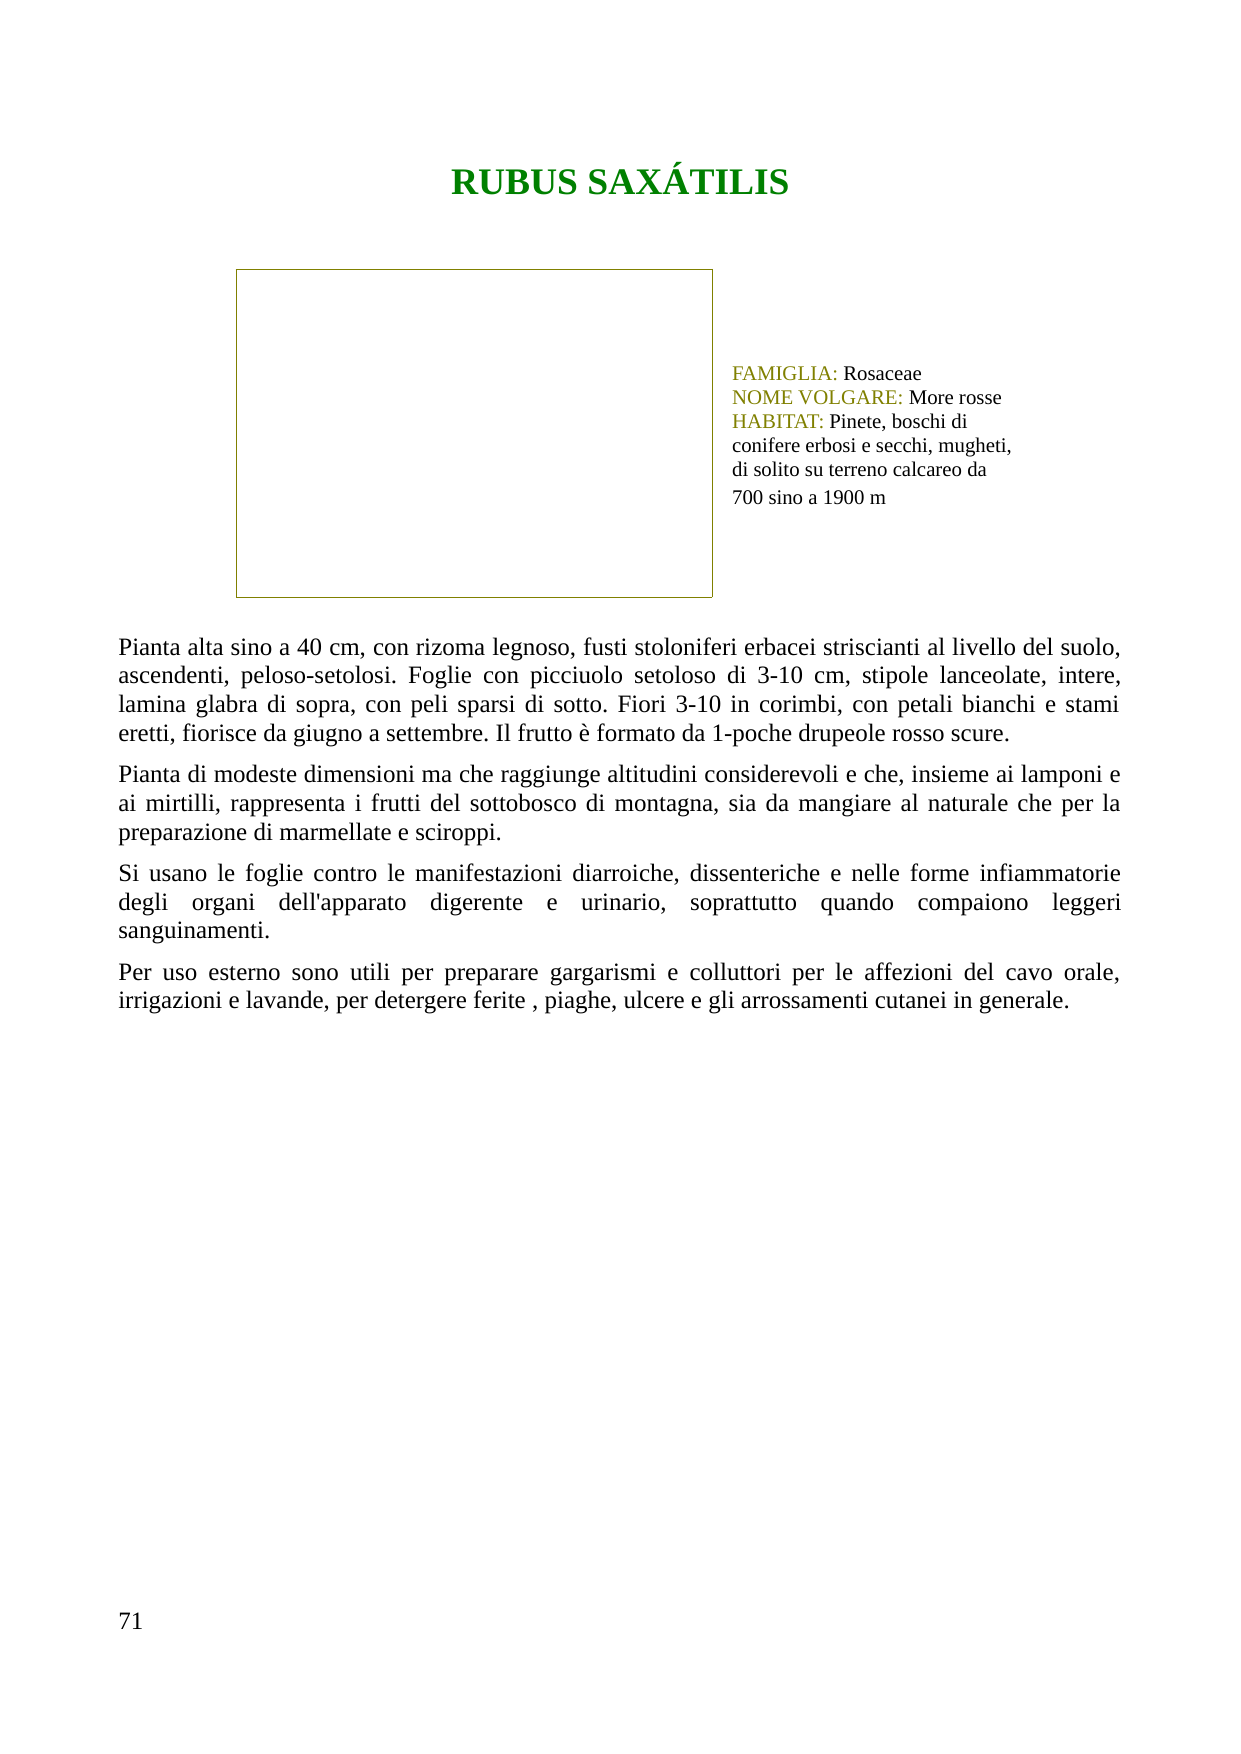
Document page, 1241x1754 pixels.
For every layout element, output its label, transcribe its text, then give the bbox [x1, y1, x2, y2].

table_cell [237, 270, 712, 597]
table_cell FAMIGLIA: Rosaceae NOME VOLGARE: More rosse HABITAT: Pinete, boschi di conifere erbosi e secchi, mugheti, di solito su terreno calcareo da 700 sino a 1900 m [732, 269, 1017, 632]
table_header RUBUS SAXÁTILIS [223, 159, 1017, 269]
text Pianta alta sino a 40 cm, con rizoma legnoso, fusti stoloniferi erbacei striscianti al livello del suolo, ascendenti, peloso-setolosi. Foglie con picciuolo setoloso di 3-10 cm, stipole lanceolate, intere, lamina glabra di sopra, con peli sparsi di sotto. Fiori 3-10 in corimbi, con petali bianchi e stami eretti, fiorisce da giugno a settembre. Il frutto è formato da 1-poche drupeole rosso scure. [118, 632, 1122, 747]
text Per uso esterno sono utili per preparare gargarismi e colluttori per le affezioni del cavo orale, irrigazioni e lavande, per detergere ferite , piaghe, ulcere e gli arrossamenti cutanei in generale. [118, 957, 1122, 1014]
text Si usano le foglie contro le manifestazioni diarroiche, dissenteriche e nelle forme infiammatorie degli organi dell'apparato digerente e urinario, soprattutto quando compaiono leggeri sanguinamenti. [118, 858, 1122, 944]
table_cell [223, 269, 732, 632]
text Pianta di modeste dimensioni ma che raggiunge altitudini considerevoli e che, insieme ai lamponi e ai mirtilli, rappresenta i frutti del sottobosco di montagna, sia da mangiare al naturale che per la preparazione di marmellate e sciroppi. [118, 759, 1122, 846]
